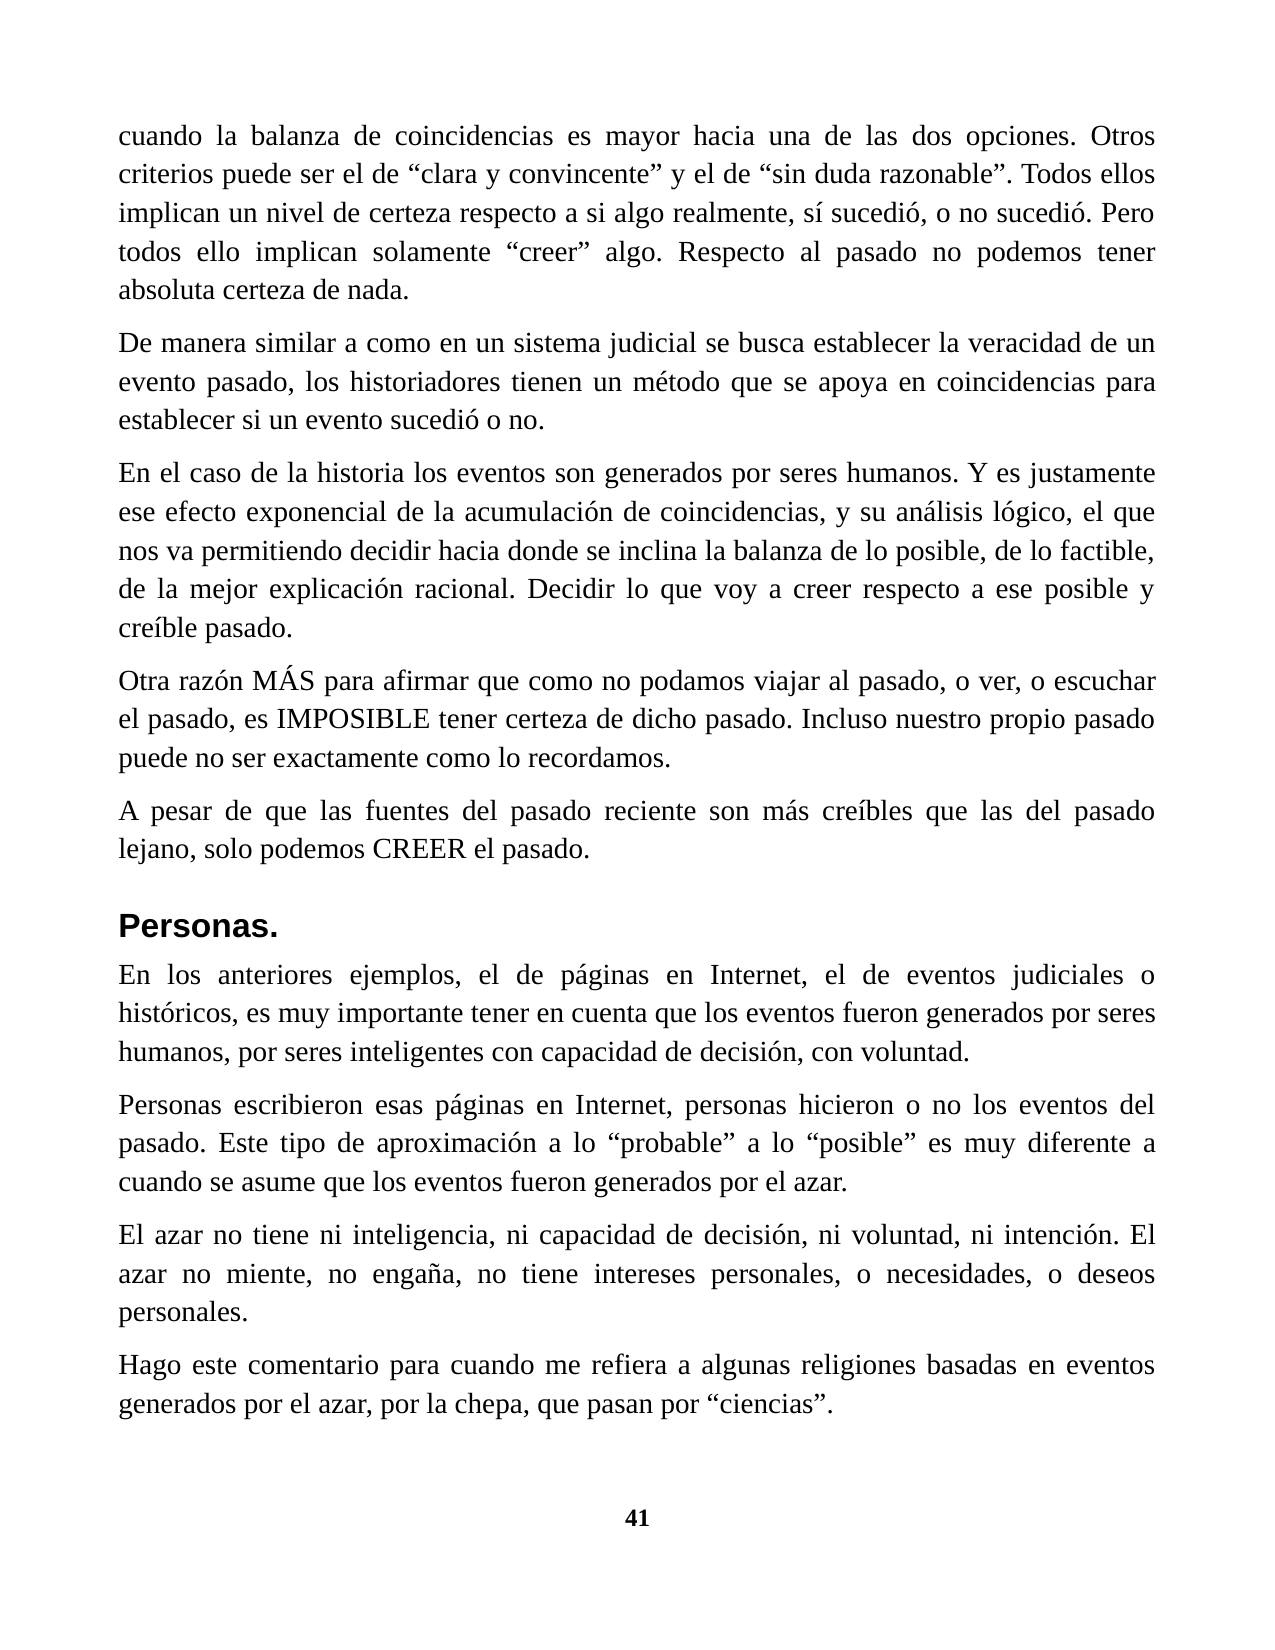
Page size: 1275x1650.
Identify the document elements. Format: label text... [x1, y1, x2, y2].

text Otra razón MÁS para afirmar que como no podamos viajar al pasado, o ver, o escuchar el pasado, es IMPOSIBLE tener certeza de dicho pasado. Incluso nuestro propio pasado puede no ser exactamente como lo recordamos. [118, 663, 1157, 773]
text A pesar de que las fuentes del pasado reciente son más creíbles que las del pasado lejano, solo podemos CREER el pasado. [118, 793, 1157, 865]
text En los anteriores ejemplos, el de páginas en Internet, el de eventos judiciales o históricos, es muy importante tener en cuenta que los eventos fueron generados por seres humanos, por seres inteligentes con capacidad de decisión, con voluntad. [118, 957, 1157, 1067]
subtitle Personas. [118, 906, 1157, 944]
text cuando la balanza de coincidencias es mayor hacia una de las dos opciones. Otros criterios puede ser el de “clara y convincente” y el de “sin duda razonable”. Todos ellos implican un nivel de certeza respecto a si algo realmente, sí sucedió, o no sucedió. Pero todos ello implican solamente “creer” algo. Respecto al pasado no podemos tener absoluta certeza de nada. [118, 118, 1157, 306]
text En el caso de la historia los eventos son generados por seres humanos. Y es justamente ese efecto exponencial de la acumulación de coincidencias, y su análisis lógico, el que nos va permitiendo decidir hacia donde se inclina la balanza de lo posible, de lo factible, de la mejor explicación racional. Decidir lo que voy a creer respecto a ese posible y creíble pasado. [118, 456, 1157, 643]
text El azar no tiene ni inteligencia, ni capacidad de decisión, ni voluntad, ni intención. El azar no miente, no engaña, no tiene intereses personales, o necesidades, o deseos personales. [118, 1217, 1157, 1328]
text De manera similar a como en un sistema judicial se busca establecer la veracidad de un evento pasado, los historiadores tienen un método que se apoya en coincidencias para establecer si un evento sucedió o no. [118, 325, 1157, 436]
text Hago este comentario para cuando me refiera a algunas religiones basadas en eventos generados por el azar, por la chepa, que pasan por “ciencias”. [118, 1347, 1157, 1419]
text Personas escribieron esas páginas en Internet, personas hicieron o no los eventos del pasado. Este tipo de aproximación a lo “probable” a lo “posible” es muy diferente a cuando se asume que los eventos fueron generados por el azar. [118, 1087, 1157, 1198]
